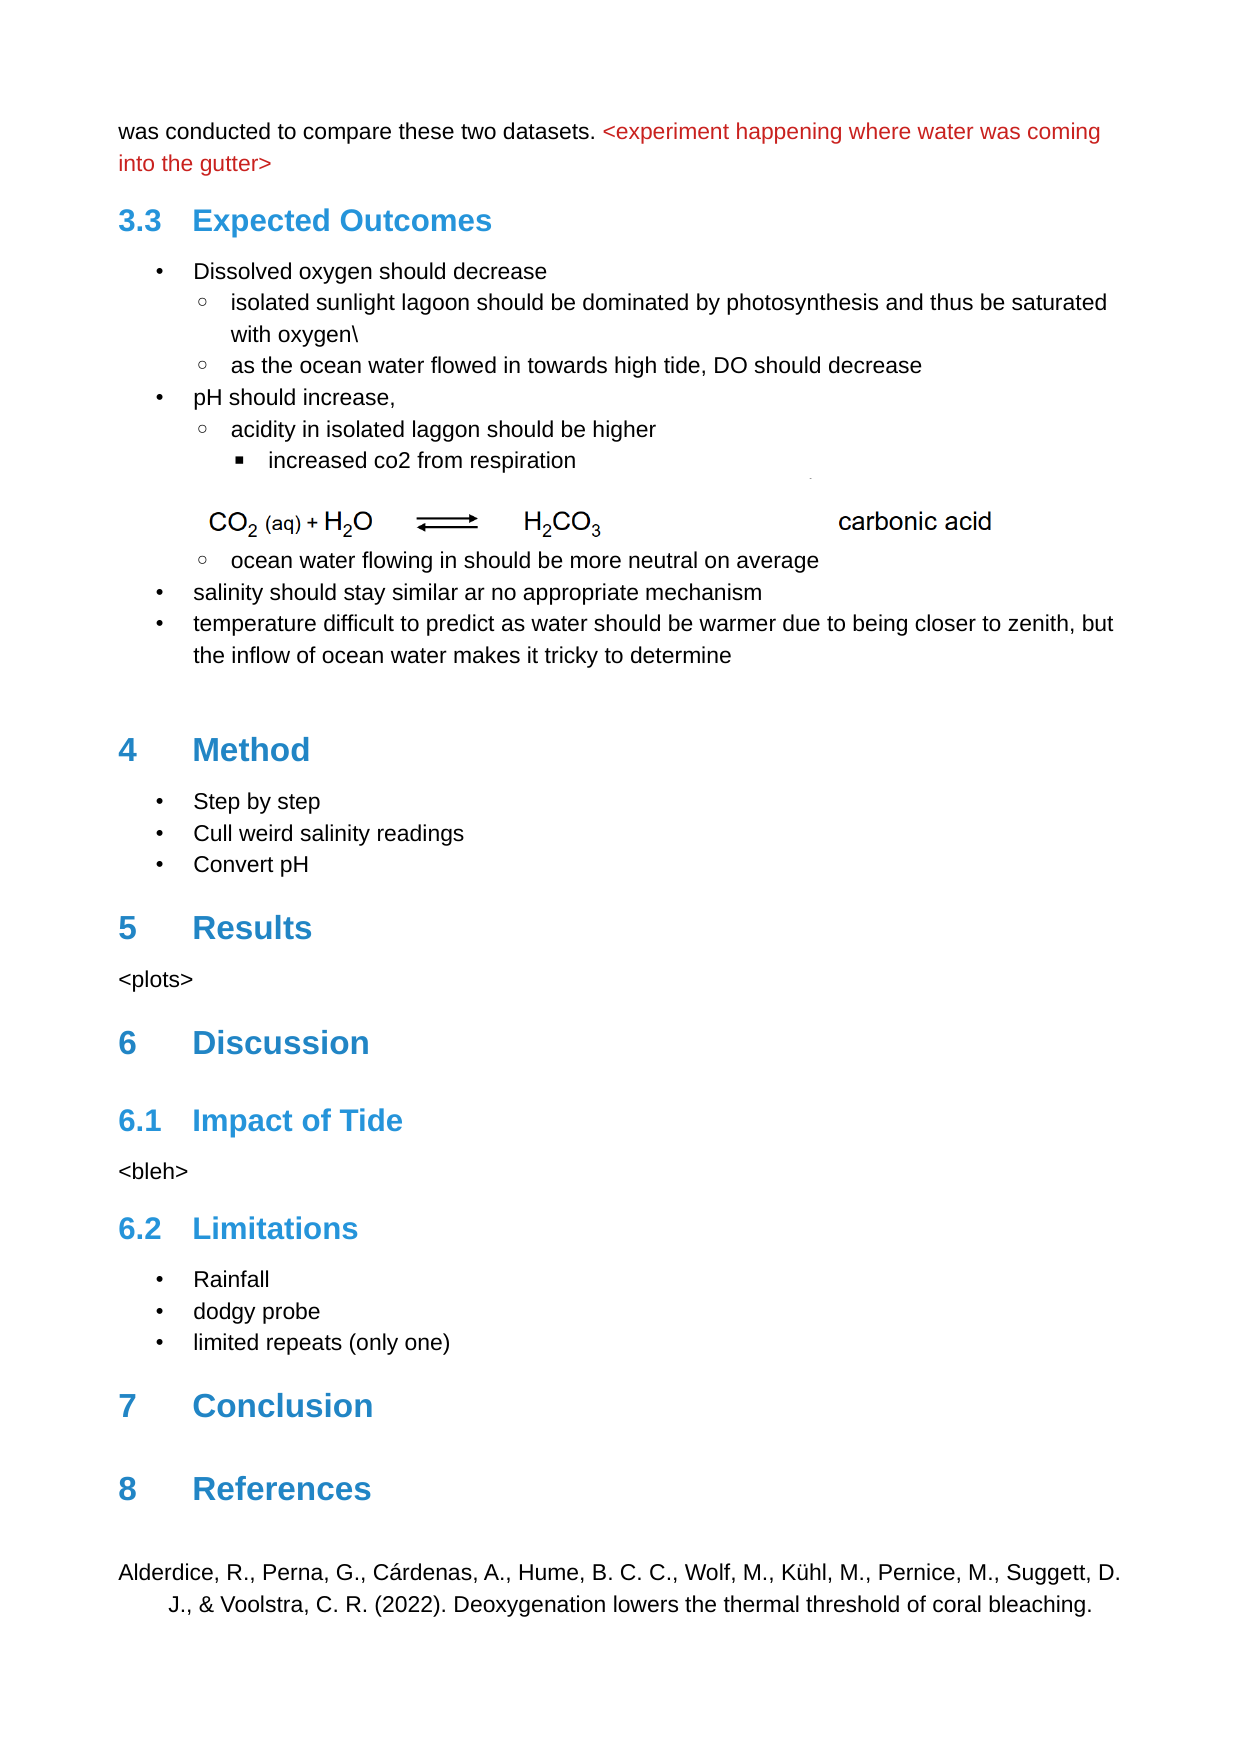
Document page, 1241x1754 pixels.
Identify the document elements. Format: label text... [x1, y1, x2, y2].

list pH should increase, [156, 384, 1122, 410]
list temperature difficult to predict as water should be warmer due to being closer to zenith, but the inflow of ocean water makes it tricky to determine [156, 610, 1122, 668]
subtitle Conclusion [118, 1386, 1122, 1424]
list limited repeats (only one) [156, 1329, 1122, 1356]
text Alderdice, R., Perna, G., Cárdenas, A., Hume, B. C. C., Wolf, M., Kühl, M., Pernice, M., Suggett, D. J., & Voolstra, C. R. (2022). Deoxygenation lowers the thermal threshold of coral bleaching. [118, 1559, 1122, 1617]
list Dissolved oxygen should decrease [156, 258, 1122, 284]
subtitle References [118, 1469, 1122, 1508]
subtitle Results [118, 908, 1122, 946]
subtitle Limitations [118, 1210, 1122, 1246]
subtitle Impact of Tide [118, 1102, 1122, 1138]
subtitle Expected Outcomes [118, 202, 1122, 238]
list Step by step [156, 788, 1122, 814]
list Convert pH [156, 851, 1122, 878]
list as the ocean water flowed in towards high tide, DO should decrease [193, 352, 1122, 379]
text was conducted to compare these two datasets. <experiment happening where water was coming into the gutter> [118, 118, 1122, 176]
picture [193, 478, 1048, 542]
list Cull weird salinity readings [156, 820, 1122, 846]
list Rainfall [156, 1266, 1122, 1292]
list increased co2 from respiration [231, 447, 1122, 473]
subtitle Method [118, 730, 1122, 768]
text <plots> [118, 966, 1122, 993]
list salinity should stay similar ar no appropriate mechanism [156, 578, 1122, 605]
list isolated sunlight lagoon should be dominated by photosynthesis and thus be saturated with oxygen\ [193, 289, 1122, 347]
text <bleh> [118, 1158, 1122, 1184]
list acidity in isolated laggon should be higher [193, 416, 1122, 442]
list dodgy probe [156, 1298, 1122, 1324]
list ocean water flowing in should be more neutral on average [193, 542, 1122, 573]
subtitle Discussion [118, 1023, 1122, 1061]
